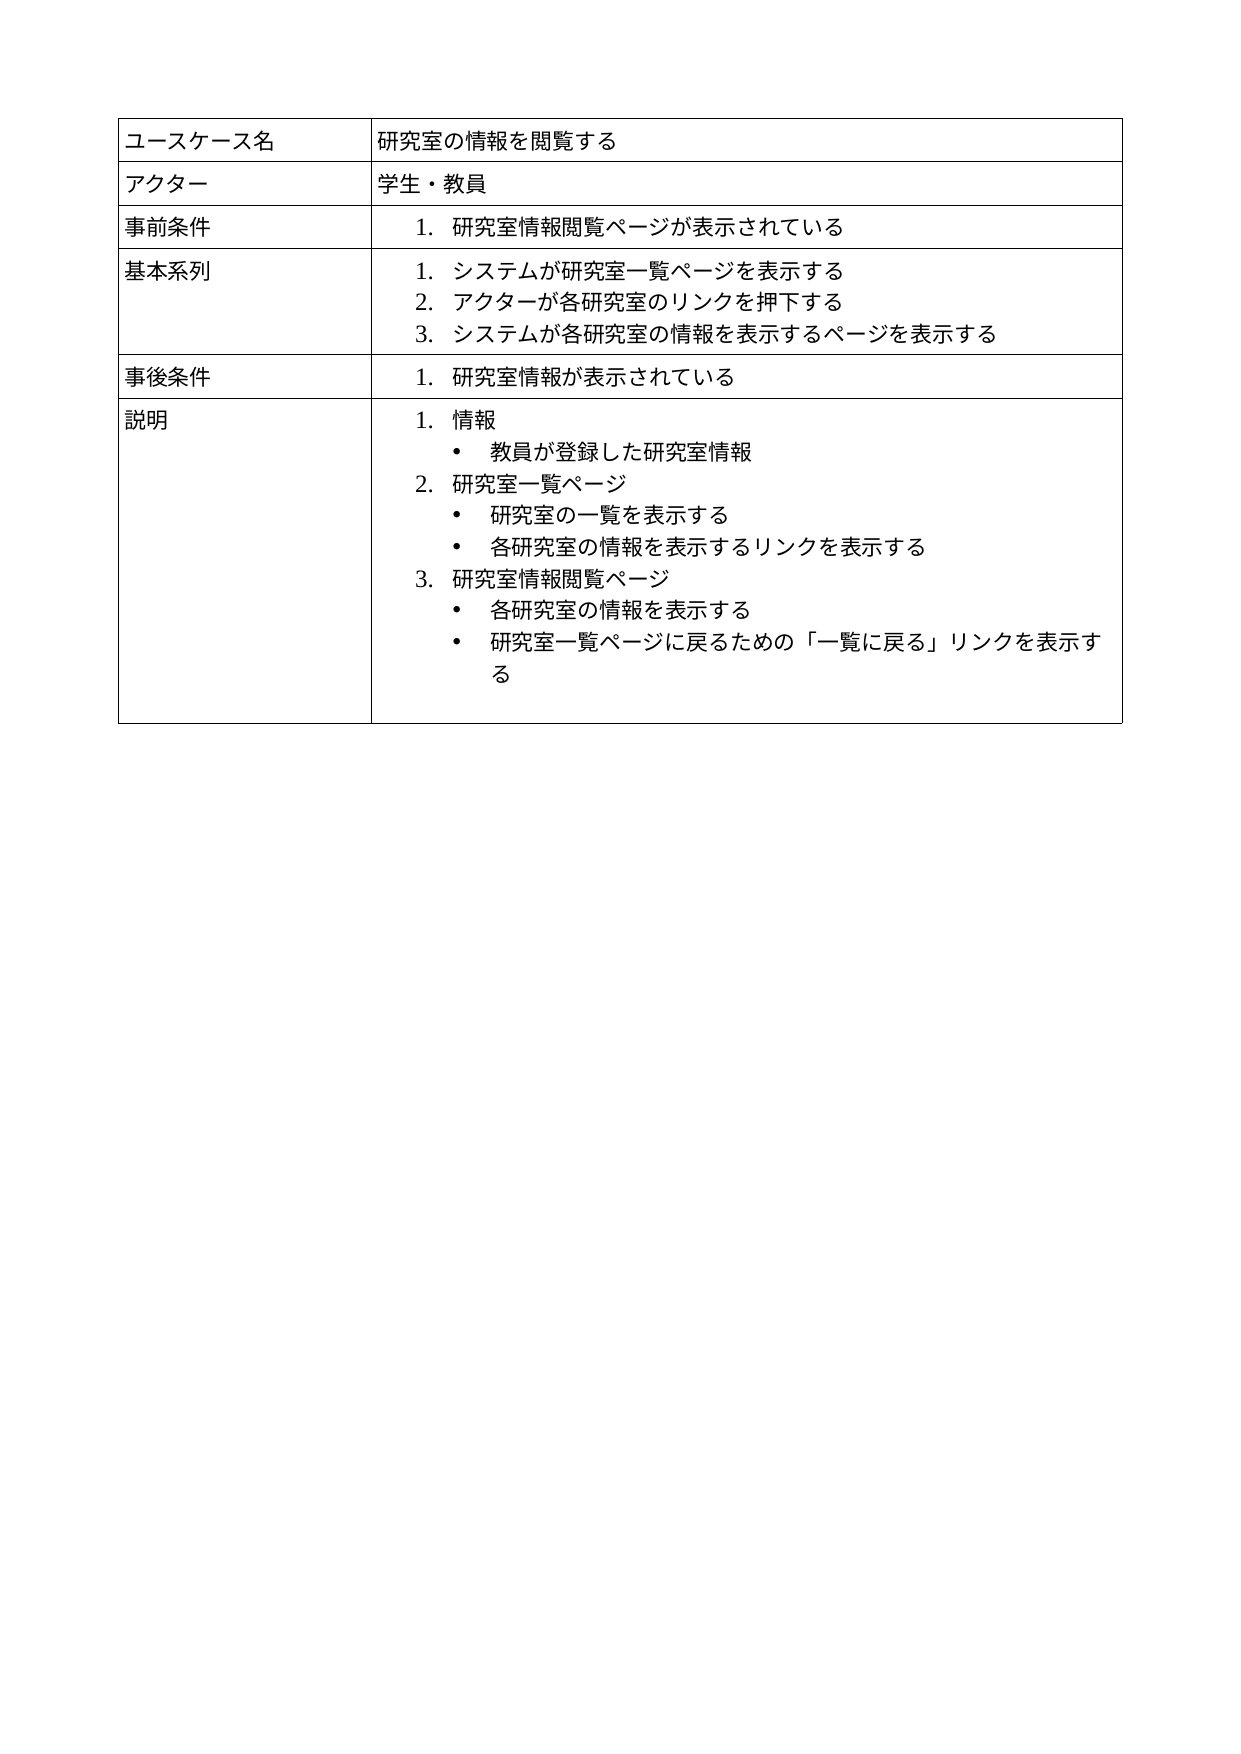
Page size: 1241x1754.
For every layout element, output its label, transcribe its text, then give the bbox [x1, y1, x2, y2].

table_cell 学生・教員 [372, 162, 1122, 204]
table_cell 基本系列 [119, 249, 371, 354]
table_cell 研究室情報閲覧ページが表示されている [372, 206, 1122, 248]
table_header 研究室の情報を閲覧する [372, 119, 1122, 161]
table_cell 研究室情報が表示されている [372, 355, 1122, 398]
table_header ユースケース名 [119, 119, 371, 161]
table_cell 説明 [119, 399, 371, 723]
table_cell 情報 教員が登録した研究室情報 研究室一覧ページ 研究室の一覧を表示する 各研究室の情報を表示するリンクを表示する 研究室情報閲覧ページ 各研究室の情報を表示する 研究室一覧ページに戻るための「一覧に戻る」リンクを表示する [372, 399, 1122, 723]
table_cell アクター [119, 162, 371, 204]
table_cell システムが研究室一覧ページを表示する アクターが各研究室のリンクを押下する システムが各研究室の情報を表示するページを表示する [372, 249, 1122, 354]
table_cell 事後条件 [119, 355, 371, 398]
table_cell 事前条件 [119, 206, 371, 248]
